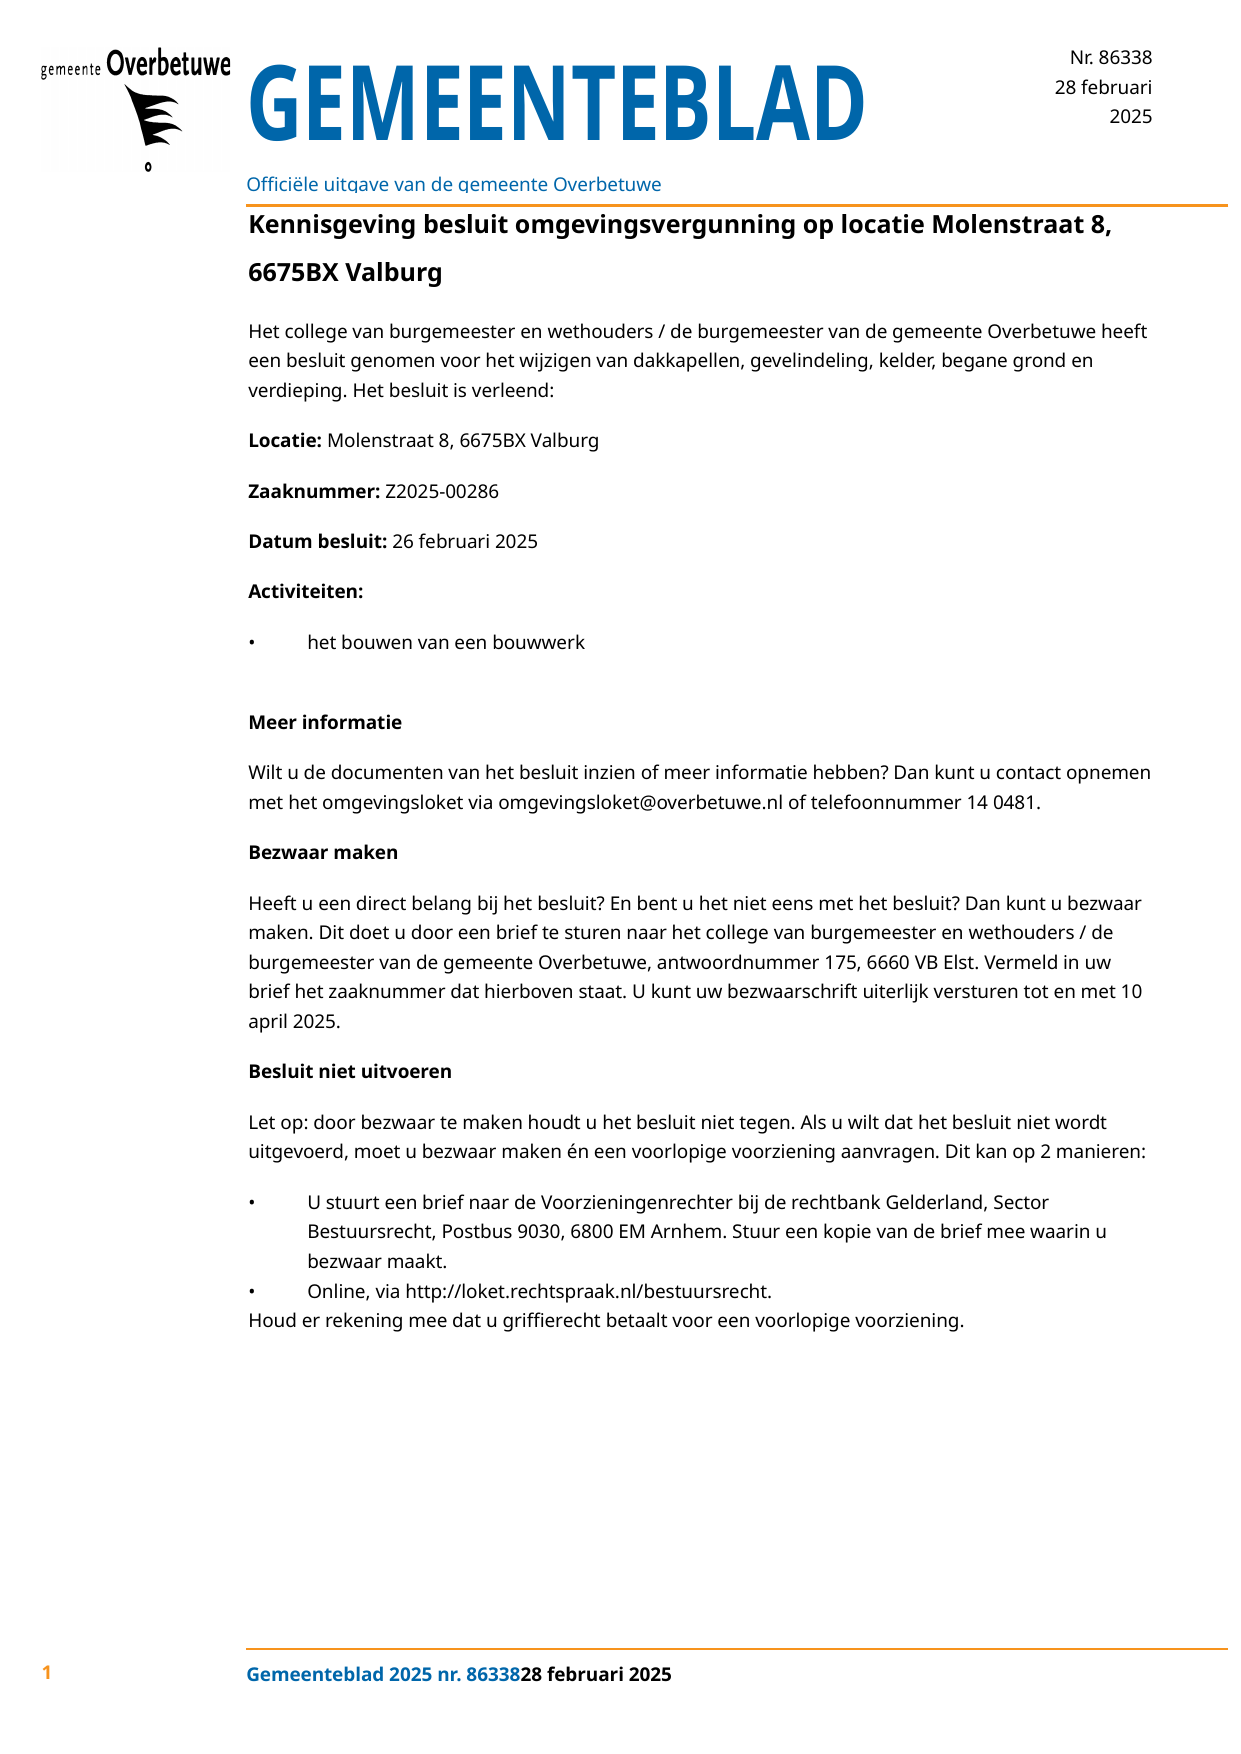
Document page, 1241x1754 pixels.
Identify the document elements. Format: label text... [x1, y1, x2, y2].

text Let op: door bezwaar te maken houdt u het besluit niet tegen. Als u wilt dat het besluit niet wordt uitgevoerd, moet u bezwaar maken én een voorlopige voorziening aanvragen. Dit kan op 2 manieren: [248, 1109, 1152, 1164]
text Het college van burgemeester en wethouders / de burgemeester van de gemeente Overbetuwe heeft een besluit genomen voor het wijzigen van dakkapellen, gevelindeling, kelder, begane grond en verdieping. Het besluit is verleend: [248, 318, 1152, 403]
text Zaaknummer: Z2025-00286 [248, 478, 1152, 504]
text Besluit niet uitvoeren [248, 1059, 1152, 1084]
list U stuurt een brief naar de Voorzieningenrechter bij de rechtbank Gelderland, Sector Bestuursrecht, Postbus 9030, 6800 EM Arnhem. Stuur een kopie van de brief mee waarin u bezwaar maakt. [248, 1189, 1152, 1274]
text Locatie: Molenstraat 8, 6675BX Valburg [248, 427, 1152, 453]
text Houd er rekening mee dat u griffierecht betaalt voor een voorlopige voorziening. [248, 1307, 1152, 1333]
list het bouwen van een bouwwerk [248, 629, 1152, 655]
text Bezwaar maken [248, 839, 1152, 865]
text Heeft u een direct belang bij het besluit? En bent u het niet eens met het besluit? Dan kunt u bezwaar maken. Dit doet u door een brief te sturen naar het college van burgemeester en wethouders / de burgemeester van de gemeente Overbetuwe, antwoordnummer 175, 6660 VB Elst. Vermeld in uw brief het zaaknummer dat hierboven staat. U kunt uw bezwaarschrift uiterlijk versturen tot en met 10 april 2025. [248, 890, 1152, 1034]
text Kennisgeving besluit omgevingsvergunning op locatie Molenstraat 8, 6675BX Valburg [248, 207, 1152, 288]
text Activiteiten: [248, 579, 1152, 604]
text Datum besluit: 26 februari 2025 [248, 528, 1152, 554]
picture [41, 47, 231, 172]
text Meer informatie [248, 709, 1152, 735]
text Wilt u de documenten van het besluit inzien of meer informatie hebben? Dan kunt u contact opnemen met het omgevingsloket via omgevingsloket@overbetuwe.nl of telefoonnummer 14 0481. [248, 759, 1152, 815]
list Online, via http://loket.rechtspraak.nl/bestuursrecht. [248, 1278, 1152, 1304]
